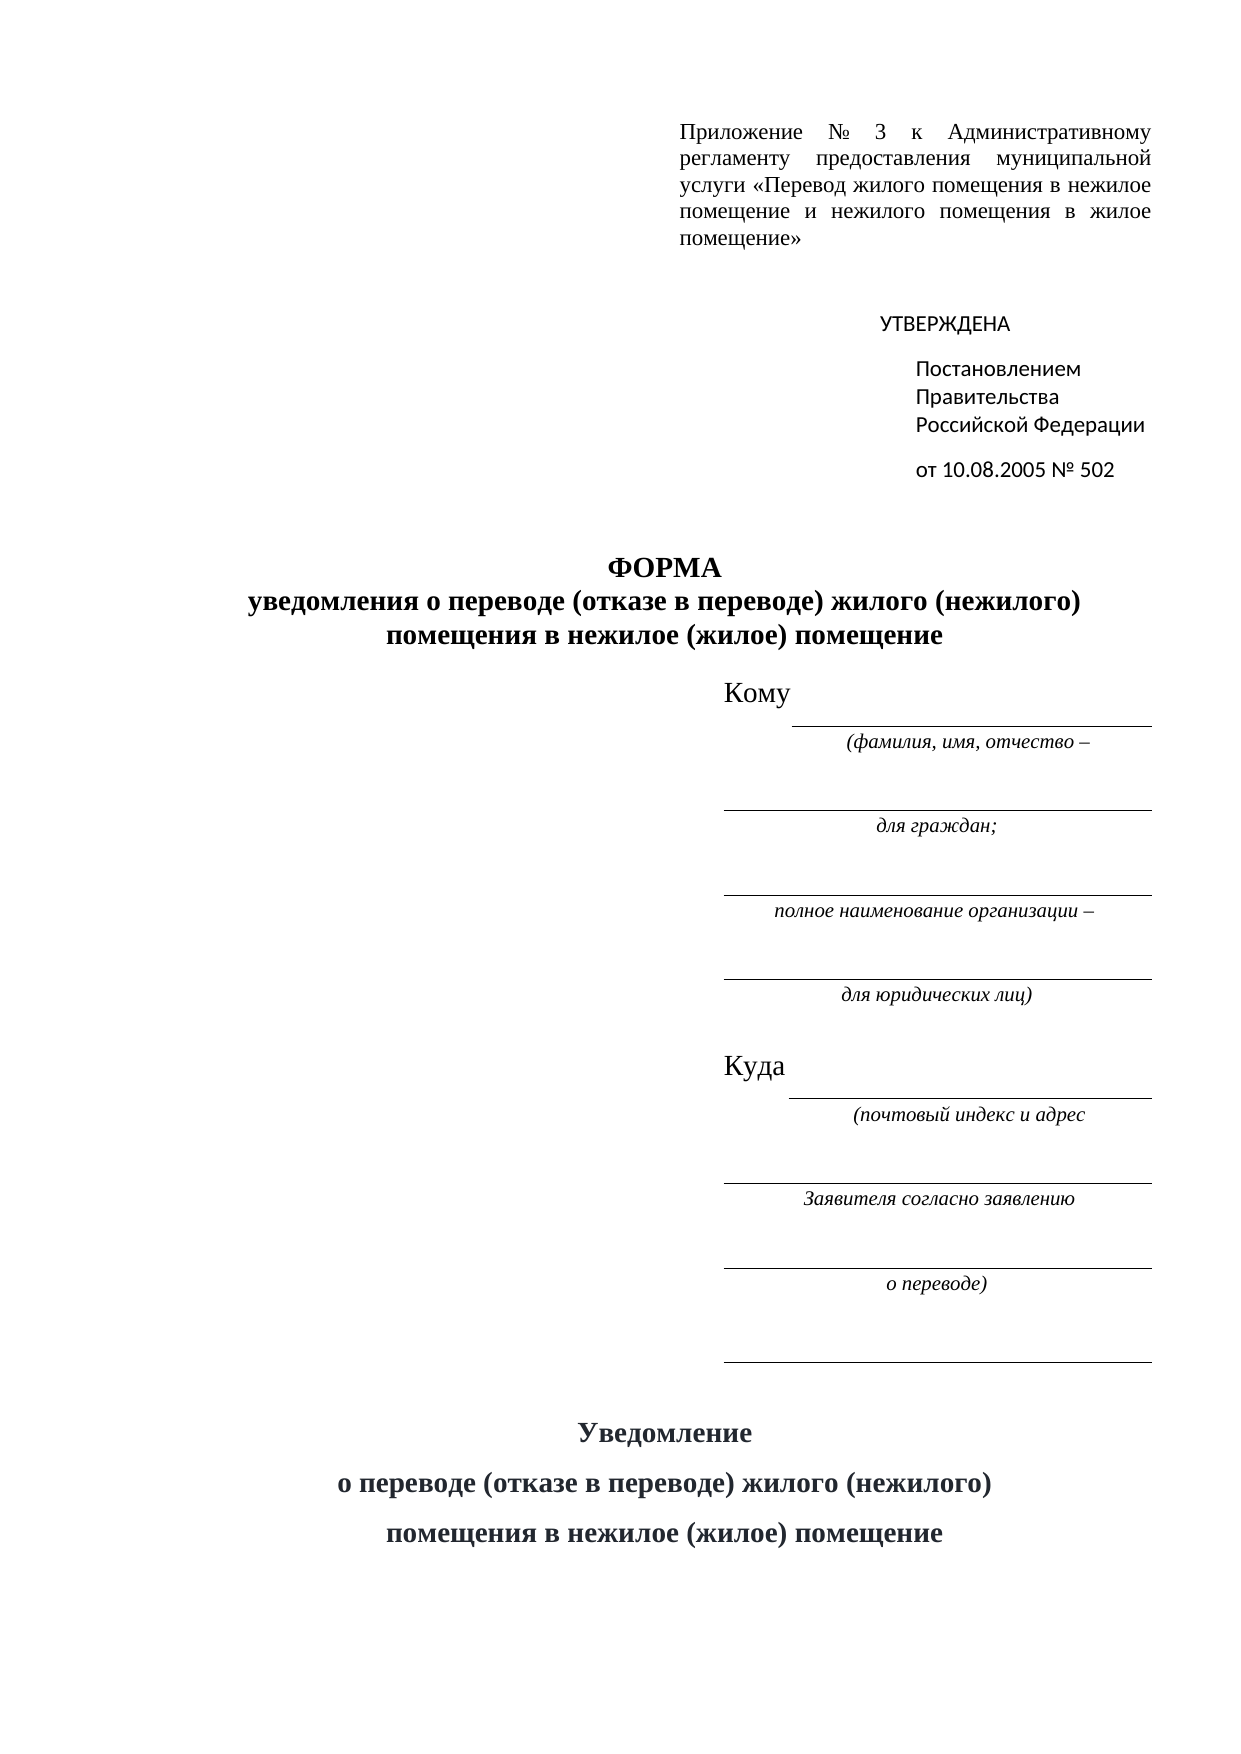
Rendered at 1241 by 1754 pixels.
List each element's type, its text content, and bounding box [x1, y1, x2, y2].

text УТВЕРЖДЕНА [738, 309, 1152, 338]
text ФОРМА уведомления о переводе (отказе в переводе) жилого (нежилого) помещения в нежилое (жилое) помещение [177, 550, 1152, 650]
text Постановлением Правительства Российской Федерации [916, 354, 1152, 438]
text от 10.08.2005 № 502 [916, 455, 1152, 483]
text о переводе) [723, 1269, 1152, 1295]
text для граждан; [723, 811, 1152, 837]
text Куда [723, 1048, 1152, 1082]
text (фамилия, имя, отчество – [792, 727, 1152, 753]
text Приложение № 3 к Административному регламенту предоставления муниципальной услуги «Перевод жилого помещения в нежилое помещение и нежилого помещения в жилое помещение» [679, 118, 1152, 250]
text для юридических лиц) [723, 980, 1152, 1006]
text помещения в нежилое (жилое) помещение [177, 1515, 1152, 1549]
text Уведомление [177, 1415, 1152, 1448]
text Кому [723, 675, 1152, 709]
text полное наименование организации – [723, 896, 1152, 922]
text о переводе (отказе в переводе) жилого (нежилого) [177, 1465, 1152, 1499]
text (почтовый индекс и адрес [788, 1099, 1152, 1126]
text Заявителя согласно заявлению [723, 1184, 1152, 1210]
